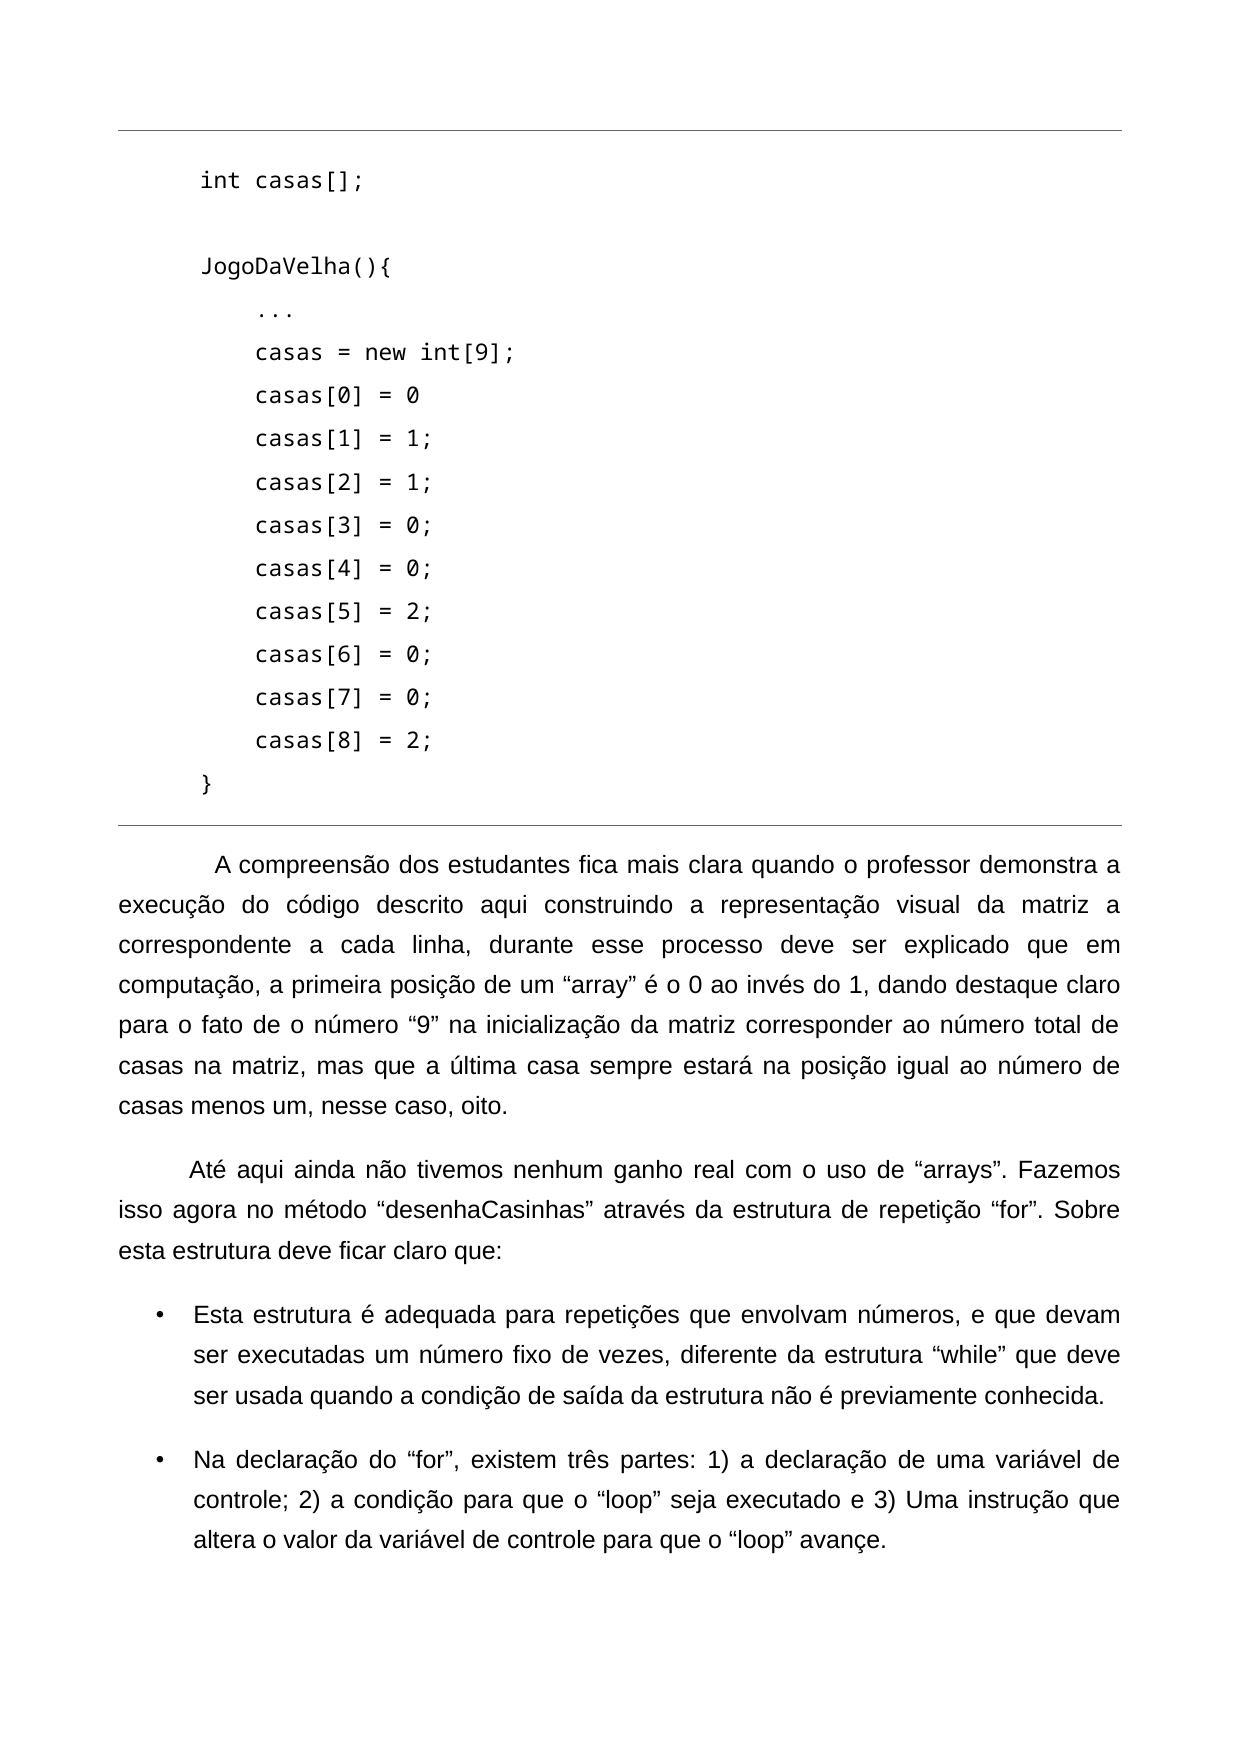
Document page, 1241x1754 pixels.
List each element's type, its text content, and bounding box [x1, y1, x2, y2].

text casas[7] = 0; [145, 681, 1096, 712]
text casas[3] = 0; [145, 509, 1096, 540]
text casas[2] = 1; [145, 466, 1096, 497]
text Até aqui ainda não tivemos nenhum ganho real com o uso de “arrays”. Fazemos isso agora no método “desenhaCasinhas” através da estrutura de repetição “for”. Sobre esta estrutura deve ficar claro que: [118, 1155, 1122, 1264]
text [118, 118, 1122, 130]
text casas[8] = 2; [145, 724, 1096, 756]
text JogoDaVelha(){ [145, 250, 1096, 281]
text } [145, 767, 1096, 799]
list Esta estrutura é adequada para repetições que envolvam números, e que devam ser executadas um número fixo de vezes, diferente da estrutura “while” que deve ser usada quando a condição de saída da estrutura não é previamente conhecida. [156, 1300, 1122, 1409]
text casas[6] = 0; [145, 638, 1096, 669]
text casas = new int[9]; [145, 336, 1096, 367]
text casas[4] = 0; [145, 552, 1096, 583]
text casas[1] = 1; [145, 422, 1096, 454]
text A compreensão dos estudantes fica mais clara quando o professor demonstra a execução do código descrito aqui construindo a representação visual da matriz a correspondente a cada linha, durante esse processo deve ser explicado que em computação, a primeira posição de um “array” é o 0 ao invés do 1, dando destaque claro para o fato de o número “9” na inicialização da matriz corresponder ao número total de casas na matriz, mas que a última casa sempre estará na posição igual ao número de casas menos um, nesse caso, oito. [118, 826, 1122, 1120]
text int casas[]; [145, 164, 1096, 195]
text casas[5] = 2; [145, 595, 1096, 626]
list Na declaração do “for”, existem três partes: 1) a declaração de uma variável de controle; 2) a condição para que o “loop” seja executado e 3) Uma instrução que altera o valor da variável de controle para que o “loop” avançe. [156, 1445, 1122, 1554]
text [118, 131, 1122, 825]
text casas[0] = 0 [145, 379, 1096, 411]
text ... [145, 293, 1096, 324]
